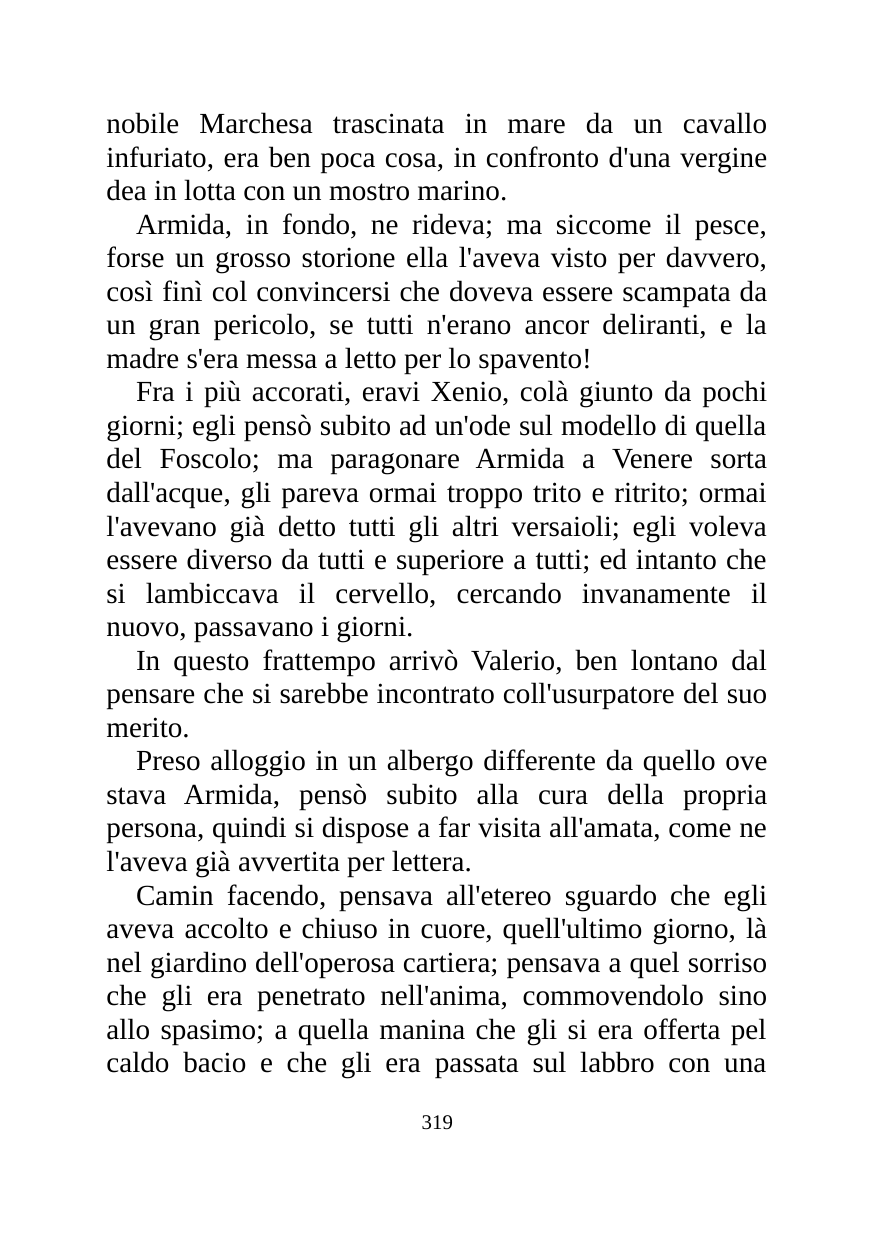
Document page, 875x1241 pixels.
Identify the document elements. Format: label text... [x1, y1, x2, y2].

text Armida, in fondo, ne rideva; ma siccome il pesce, forse un grosso storione ella l'aveva visto per davvero, così finì col convincersi che doveva essere scampata da un gran pericolo, se tutti n'erano ancor deliranti, e la madre s'era messa a letto per lo spavento! [106, 207, 768, 374]
text In questo frattempo arrivò Valerio, ben lontano dal pensare che si sarebbe incontrato coll'usurpatore del suo merito. [106, 643, 768, 743]
text Fra i più accorati, eravi Xenio, colà giunto da pochi giorni; egli pensò subito ad un'ode sul modello di quella del Foscolo; ma paragonare Armida a Venere sorta dall'acque, gli pareva ormai troppo trito e ritrito; ormai l'avevano già detto tutti gli altri versaioli; egli voleva essere diverso da tutti e superiore a tutti; ed intanto che si lambiccava il cervello, cercando invanamente il nuovo, passavano i giorni. [106, 374, 768, 643]
text Preso alloggio in un albergo differente da quello ove stava Armida, pensò subito alla cura della propria persona, quindi si dispose a far visita all'amata, come ne l'aveva già avvertita per lettera. [106, 743, 768, 878]
text nobile Marchesa trascinata in mare da un cavallo infuriato, era ben poca cosa, in confronto d'una vergine dea in lotta con un mostro marino. [106, 106, 768, 207]
text Camin facendo, pensava all'etereo sguardo che egli aveva accolto e chiuso in cuore, quell'ultimo giorno, là nel giardino dell'operosa cartiera; pensava a quel sorriso che gli era penetrato nell'anima, commovendolo sino allo spasimo; a quella manina che gli si era offerta pel caldo bacio e che gli era passata sul labbro con una [106, 878, 768, 1079]
